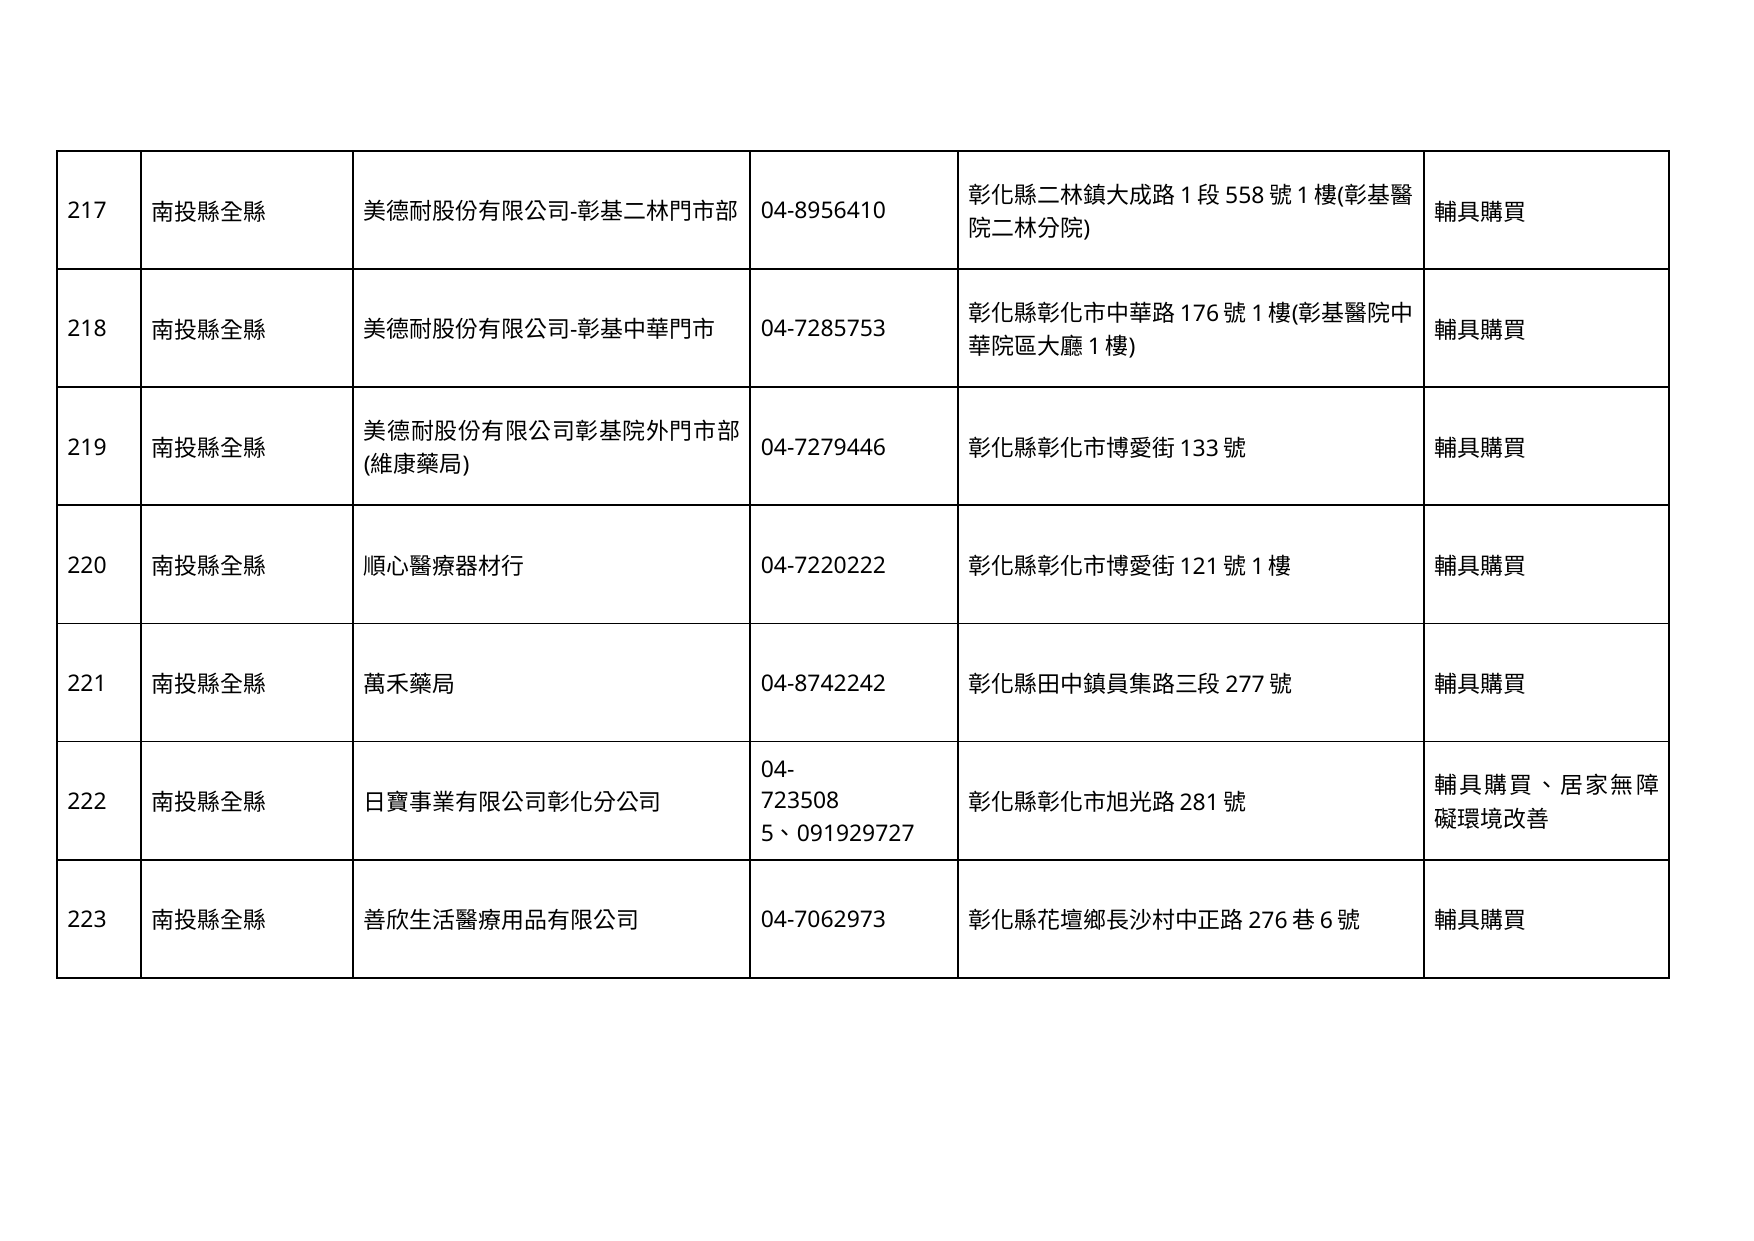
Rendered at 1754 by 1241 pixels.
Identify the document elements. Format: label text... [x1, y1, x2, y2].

table_cell 彰化縣彰化市旭光路281號 [959, 742, 1423, 859]
table_cell 美德耐股份有限公司彰基院外門市部(維康藥局) [354, 388, 749, 504]
table_cell 輔具購買 [1425, 624, 1668, 741]
table_cell 04-7220222 [751, 506, 957, 622]
table_cell 04-7235085、091929727 [751, 742, 957, 859]
table_cell 美德耐股份有限公司-彰基中華門市 [354, 270, 749, 386]
table_cell 219 [58, 388, 140, 504]
table_cell 彰化縣彰化市博愛街133號 [959, 388, 1423, 504]
table_cell 彰化縣田中鎮員集路三段277號 [959, 624, 1423, 741]
table_cell 南投縣全縣 [142, 506, 352, 622]
table_cell 善欣生活醫療用品有限公司 [354, 861, 749, 977]
table_cell 彰化縣彰化市博愛街121號1樓 [959, 506, 1423, 622]
table_cell 223 [58, 861, 140, 977]
table_cell 04-7062973 [751, 861, 957, 977]
table_cell 04-8956410 [751, 152, 957, 268]
table_cell 輔具購買 [1425, 388, 1668, 504]
table_cell 美德耐股份有限公司-彰基二林門市部 [354, 152, 749, 268]
table_cell 南投縣全縣 [142, 861, 352, 977]
table_cell 萬禾藥局 [354, 624, 749, 741]
table_cell 輔具購買 [1425, 506, 1668, 622]
table_cell 221 [58, 624, 140, 741]
table_cell 220 [58, 506, 140, 622]
table_cell 04-7279446 [751, 388, 957, 504]
table_cell 輔具購買 [1425, 270, 1668, 386]
table_cell 輔具購買 [1425, 861, 1668, 977]
table_cell 04-8742242 [751, 624, 957, 741]
table_cell 南投縣全縣 [142, 624, 352, 741]
table_cell 順心醫療器材行 [354, 506, 749, 622]
table_cell 南投縣全縣 [142, 152, 352, 268]
table_cell 南投縣全縣 [142, 742, 352, 859]
table_cell 彰化縣二林鎮大成路1段558號1樓(彰基醫院二林分院) [959, 152, 1423, 268]
table_cell 218 [58, 270, 140, 386]
table_cell 日寶事業有限公司彰化分公司 [354, 742, 749, 859]
table_cell 南投縣全縣 [142, 270, 352, 386]
table_cell 南投縣全縣 [142, 388, 352, 504]
table_cell 222 [58, 742, 140, 859]
table_cell 彰化縣彰化市中華路176號1樓(彰基醫院中華院區大廳1樓) [959, 270, 1423, 386]
table_cell 217 [58, 152, 140, 268]
table_cell 04-7285753 [751, 270, 957, 386]
table_cell 輔具購買 [1425, 152, 1668, 268]
table_cell 輔具購買、居家無障礙環境改善 [1425, 742, 1668, 859]
table_cell 彰化縣花壇鄉長沙村中正路276巷6號 [959, 861, 1423, 977]
